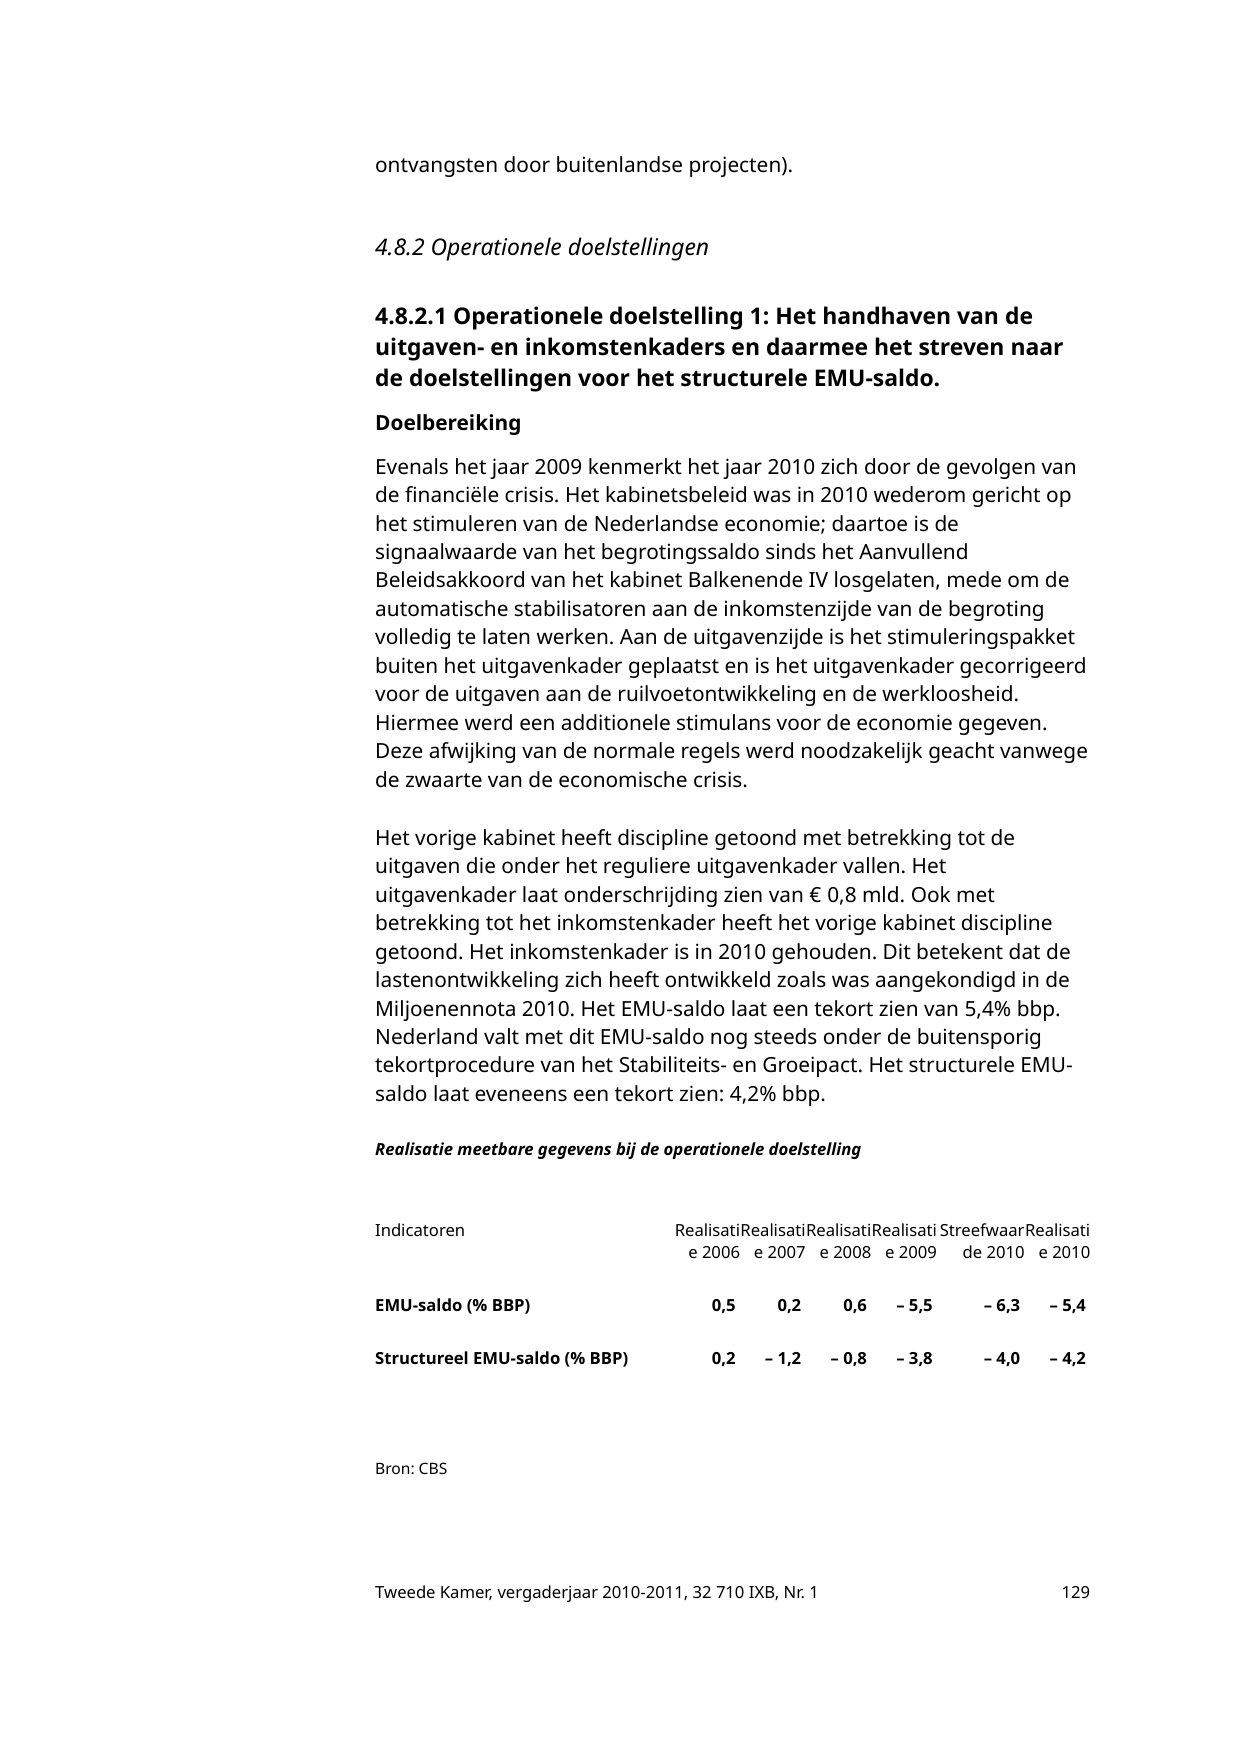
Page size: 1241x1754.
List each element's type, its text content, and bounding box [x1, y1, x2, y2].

table_header Realisatie 2010 [1024, 1218, 1090, 1293]
table_header Realisatie 2008 [805, 1218, 871, 1293]
table_cell Structureel EMU-saldo (% BBP) [375, 1346, 674, 1399]
table_cell – 6,3 [937, 1294, 1024, 1346]
table_header Realisatie 2007 [740, 1218, 805, 1293]
table_cell – 5,5 [871, 1294, 937, 1346]
text Realisatie meetbare gegevens bij de operationele doelstelling [375, 1137, 1090, 1160]
table_header Realisatie 2009 [871, 1218, 937, 1293]
table_header Indicatoren [375, 1218, 674, 1293]
text Evenals het jaar 2009 kenmerkt het jaar 2010 zich door de gevolgen van de financiële crisis. Het kabinetsbeleid was in 2010 wederom gericht op het stimuleren van de Nederlandse economie; daartoe is de signaalwaarde van het begrotingssaldo sinds het Aanvullend Beleidsakkoord van het kabinet Balkenende IV losgelaten, mede om de automatische stabilisatoren aan de inkomstenzijde van de begroting volledig te laten werken. Aan de uitgavenzijde is het stimuleringspakket buiten het uitgavenkader geplaatst en is het uitgavenkader gecorrigeerd voor de uitgaven aan de ruilvoetontwikkeling en de werkloosheid. Hiermee werd een additionele stimulans voor de economie gegeven. Deze afwijking van de normale regels werd noodzakelijk geacht vanwege de zwaarte van de economische crisis. [375, 452, 1090, 793]
subtitle 4.8.2.1 Operationele doelstelling 1: Het handhaven van de uitgaven- en inkomstenkaders en daarmee het streven naar de doelstellingen voor het structurele EMU-saldo. [375, 300, 1090, 393]
text Bron: CBS [375, 1457, 1090, 1479]
table_cell EMU-saldo (% BBP) [375, 1294, 674, 1346]
table_cell 0,6 [805, 1294, 871, 1346]
table_cell – 3,8 [871, 1346, 937, 1399]
table_cell 0,2 [740, 1294, 805, 1346]
table_header Realisatie 2006 [674, 1218, 740, 1293]
table_cell – 0,8 [805, 1346, 871, 1399]
table_cell – 4,2 [1024, 1346, 1090, 1399]
text Het vorige kabinet heeft discipline getoond met betrekking tot de uitgaven die onder het reguliere uitgavenkader vallen. Het uitgavenkader laat onderschrijding zien van € 0,8 mld. Ook met betrekking tot het inkomstenkader heeft het vorige kabinet discipline getoond. Het inkomstenkader is in 2010 gehouden. Dit betekent dat de lastenontwikkeling zich heeft ontwikkeld zoals was aangekondigd in de Miljoenennota 2010. Het EMU-saldo laat een tekort zien van 5,4% bbp. Nederland valt met dit EMU-saldo nog steeds onder de buitensporig tekortprocedure van het Stabiliteits- en Groeipact. Het structurele EMU-saldo laat eveneens een tekort zien: 4,2% bbp. [375, 823, 1090, 1107]
table_cell 0,2 [674, 1346, 740, 1399]
table_cell – 4,0 [937, 1346, 1024, 1399]
table_cell – 5,4 [1024, 1294, 1090, 1346]
table_cell – 1,2 [740, 1346, 805, 1399]
text ontvangsten door buitenlandse projecten). [375, 150, 1090, 178]
text Doelbereiking [375, 408, 1090, 437]
subtitle 4.8.2 Operationele doelstellingen [375, 231, 1090, 262]
table_header Streefwaarde 2010 [937, 1218, 1024, 1293]
table_cell 0,5 [674, 1294, 740, 1346]
